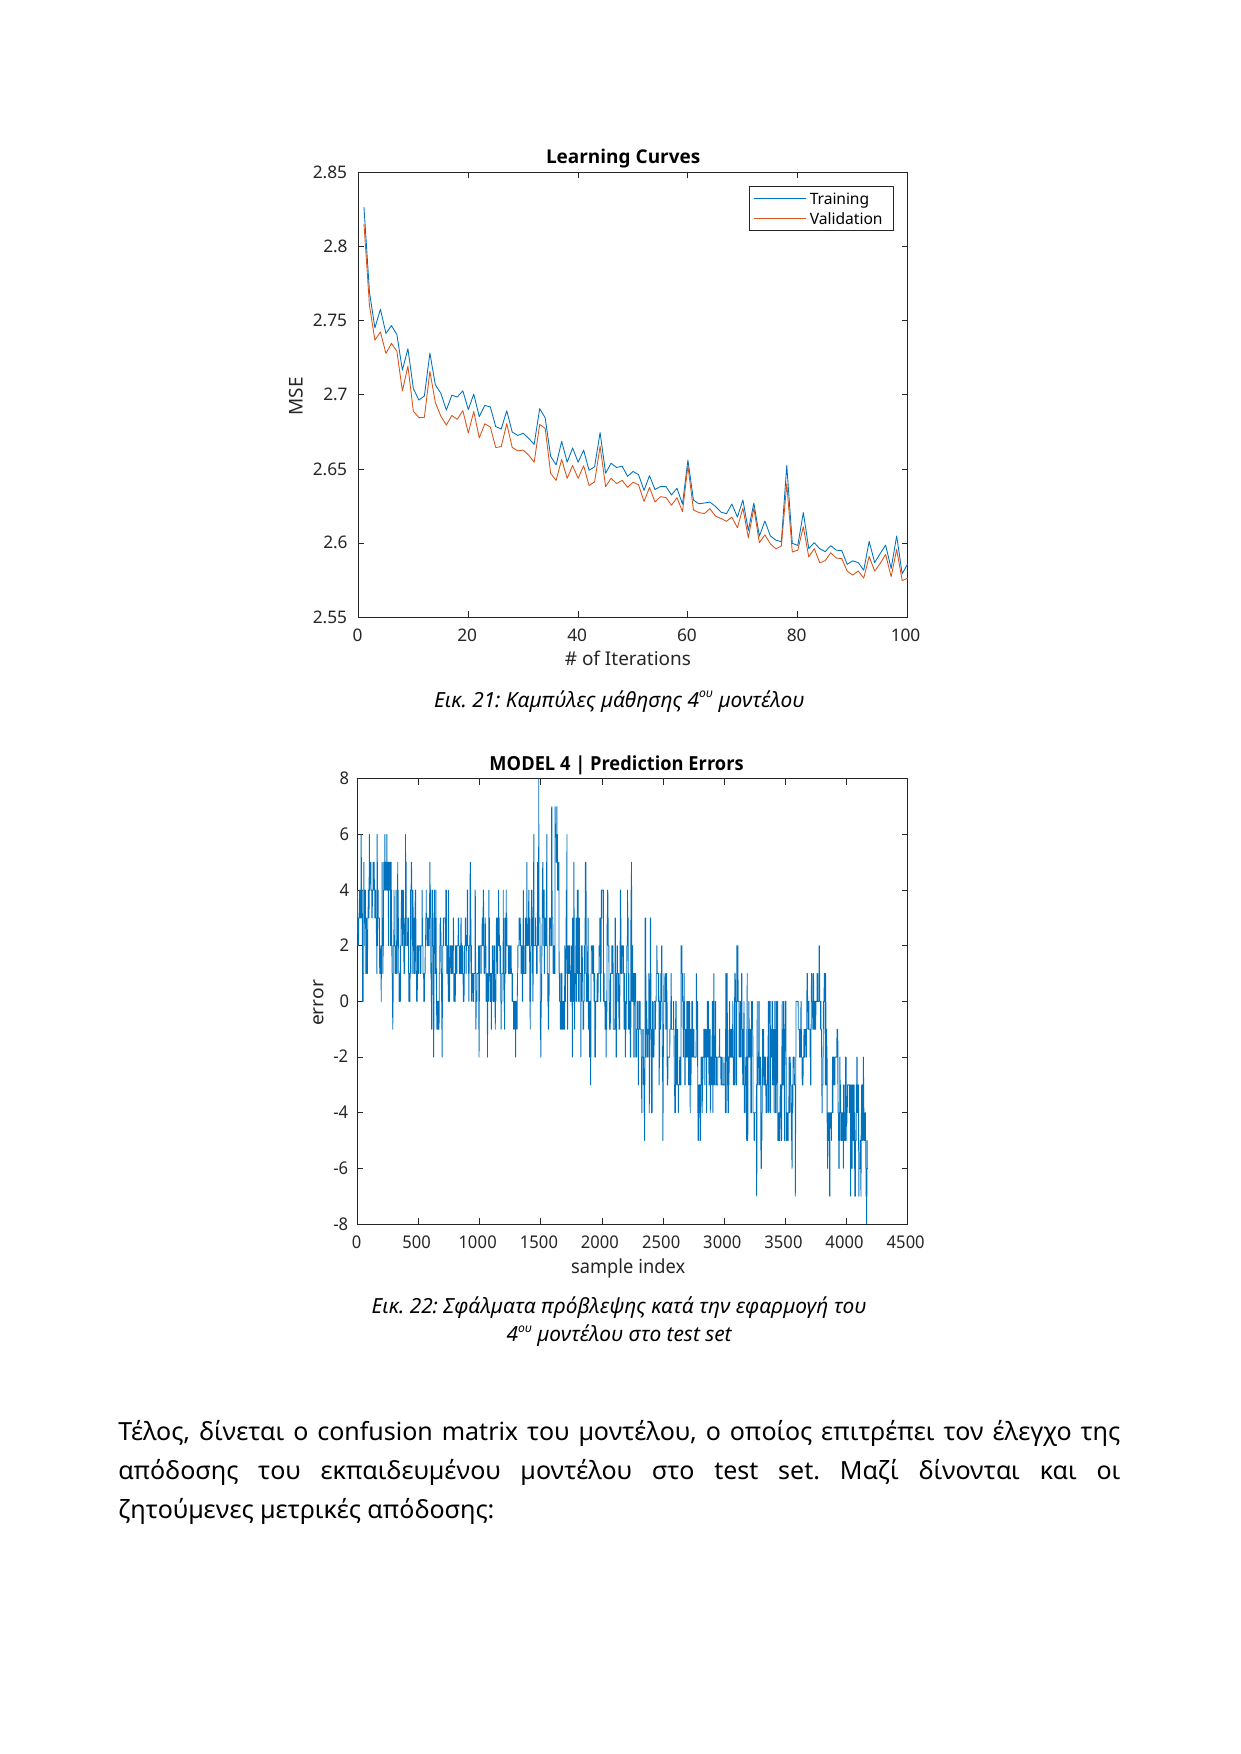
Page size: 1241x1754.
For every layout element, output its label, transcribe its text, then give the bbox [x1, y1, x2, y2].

table_cell [118, 713, 1122, 1360]
text Τέλος, δίνεται ο confusion matrix του μοντέλου, ο οποίος επιτρέπει τον έλεγχο της απόδοσης του εκπαιδευμένου μοντέλου στο test set. Μαζί δίνονται και οι ζητούμενες μετρικές απόδοσης: [118, 1414, 1122, 1526]
table_header [118, 118, 1122, 713]
